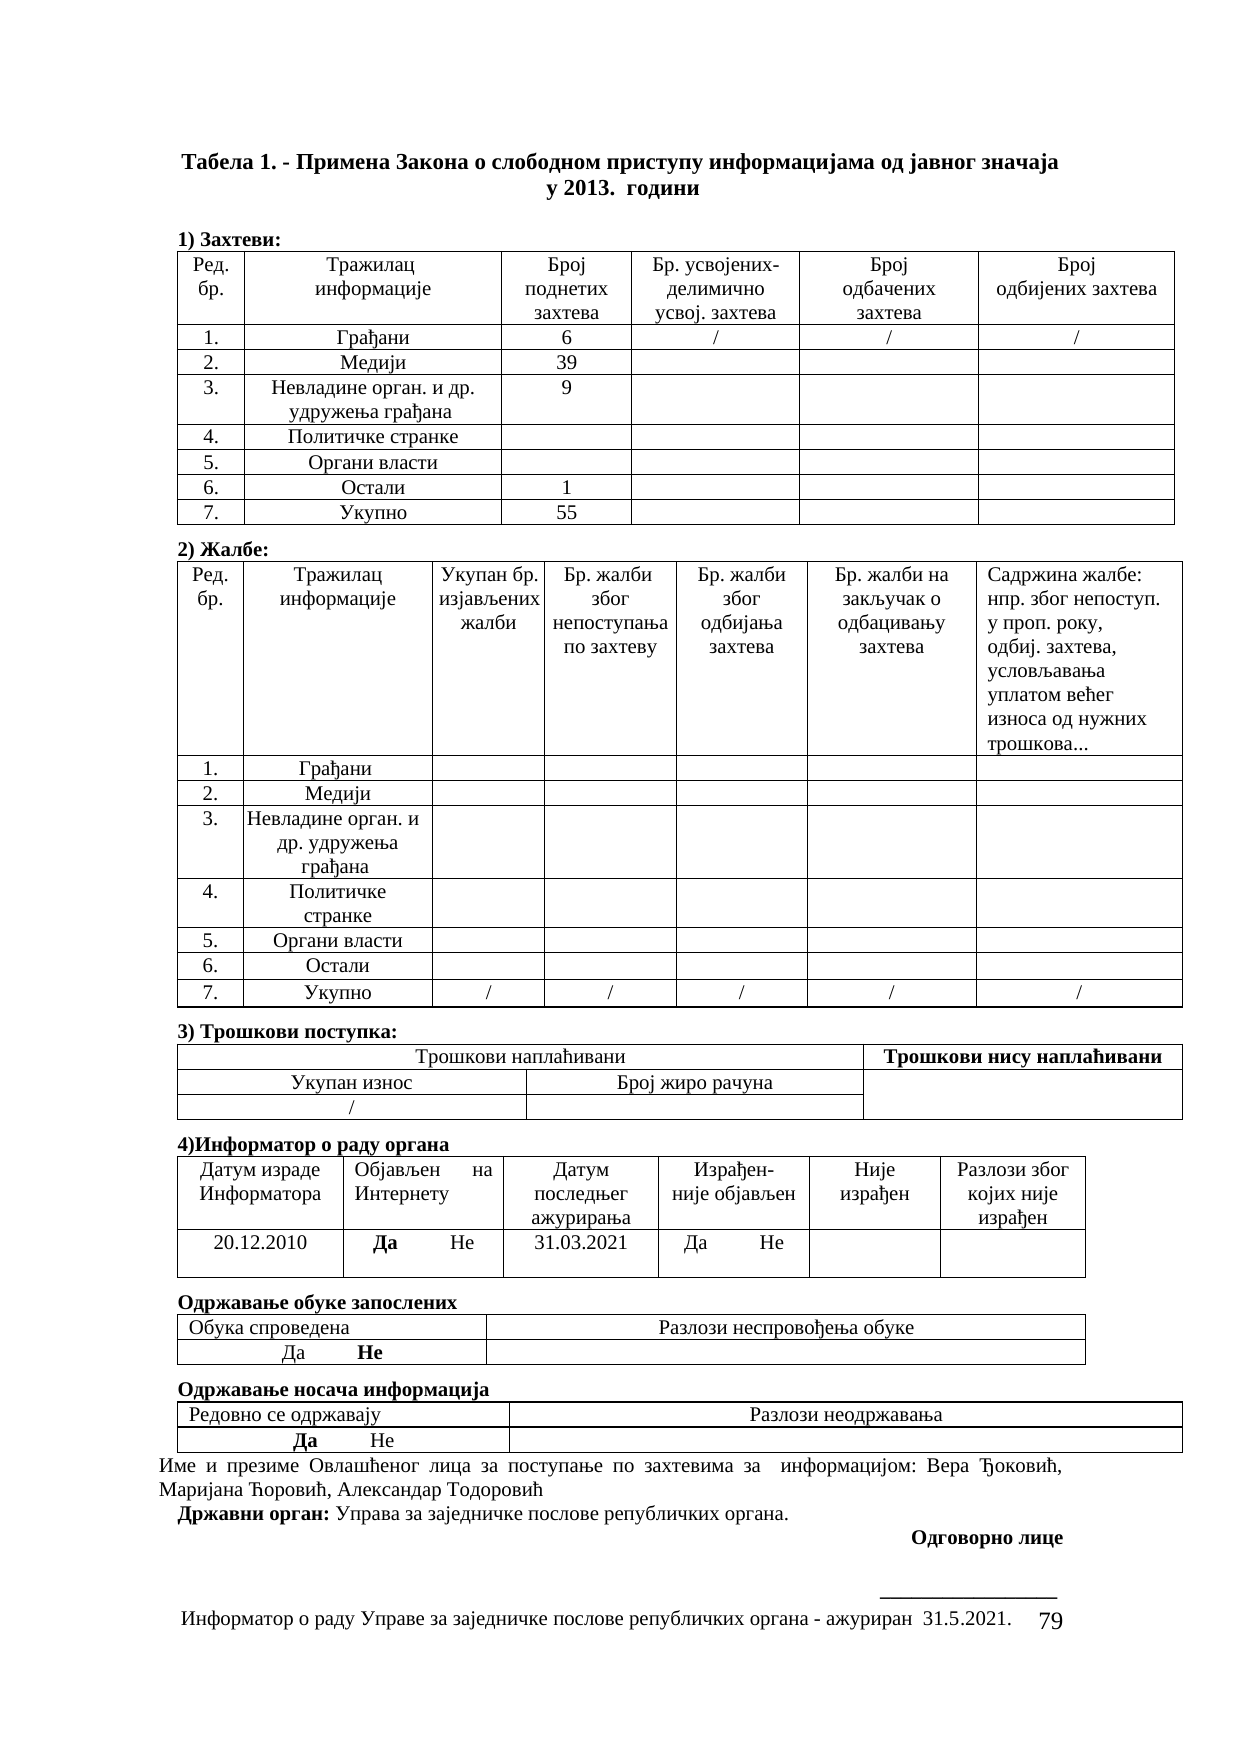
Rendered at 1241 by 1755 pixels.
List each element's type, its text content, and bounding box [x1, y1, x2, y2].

table_cell [979, 450, 1174, 474]
text у 2013. години [177, 174, 1063, 200]
table_header Бр. жалби због одбијања захтева [677, 562, 807, 754]
table_cell [545, 806, 676, 878]
table_cell 2. [178, 350, 244, 374]
table_cell [977, 953, 1182, 979]
table_cell 6 [502, 325, 631, 349]
table_cell [632, 375, 799, 423]
table_cell 1 [502, 475, 631, 499]
table_cell [545, 953, 676, 979]
table_cell [977, 781, 1182, 805]
table_header Редовно се одржавају [178, 1403, 509, 1426]
text Име и презиме Овлашћеног лица за поступање по захтевима за информацијом: Вера Ђоковић, Маријана Ћоровић, Александар Тодоровић [158, 1453, 1063, 1501]
table_cell 7. [178, 980, 243, 1006]
table_cell 5. [178, 450, 244, 474]
table_cell [800, 475, 978, 499]
table_cell / [977, 980, 1182, 1006]
table_cell Медији [245, 350, 501, 374]
table_cell [808, 879, 976, 927]
table_cell 7. [178, 500, 244, 524]
table_cell [977, 879, 1182, 927]
table_cell [800, 375, 978, 423]
table_cell 4. [178, 879, 243, 927]
table_cell [808, 953, 976, 979]
table_header Објављен на Интернету [344, 1157, 503, 1229]
table_cell / [545, 980, 676, 1006]
table_cell Невладине орган. и др. удружења грађана [245, 375, 501, 423]
table_cell Грађани [245, 325, 501, 349]
table_cell [545, 928, 676, 952]
table_cell [808, 928, 976, 952]
table_cell [979, 425, 1174, 448]
table_cell Органи власти [245, 450, 501, 474]
table_header Тражилац информације [245, 252, 501, 324]
table_cell [632, 475, 799, 499]
text 2) Жалбе: [177, 537, 1063, 561]
table_cell [632, 425, 799, 448]
table_cell [433, 879, 544, 927]
table_cell / [808, 980, 976, 1006]
table_cell Да Не [344, 1230, 503, 1277]
table_cell Остали [244, 953, 432, 979]
table_cell 6. [178, 953, 243, 979]
text 1) Захтеви: [177, 227, 1063, 251]
table_cell [810, 1230, 940, 1277]
table_header Ред.бр. [178, 252, 244, 324]
table_cell [677, 806, 807, 878]
table_cell [677, 879, 807, 927]
table_header Садржина жалбе: нпр. због непоступ. у проп. року, одбиј. захтева, условљавања уплатом већег износа од нужних трошкова... [977, 562, 1182, 754]
table_header Укупан бр. изјављених жалби [433, 562, 544, 754]
table_cell [800, 450, 978, 474]
table_cell Да Не [178, 1340, 486, 1364]
table_header Тражилац информације [244, 562, 432, 754]
table_cell / [979, 325, 1174, 349]
text Одржавање носача информација [177, 1377, 1063, 1401]
table_cell 5. [178, 928, 243, 952]
table_cell / [800, 325, 978, 349]
table_cell Медији [244, 781, 432, 805]
table_header Број одбијених захтева [979, 252, 1174, 324]
table_cell / [433, 980, 544, 1006]
table_cell [941, 1230, 1085, 1277]
table_header Број поднетих захтева [502, 252, 631, 324]
table_cell [502, 450, 631, 474]
table_cell [545, 879, 676, 927]
table_header Бр. жалби на закључак о одбацивању захтева [808, 562, 976, 754]
table_cell [502, 425, 631, 448]
table_header Израђен- није објављен [659, 1157, 809, 1229]
table_cell [433, 756, 544, 779]
table_cell [979, 375, 1174, 423]
table_cell [433, 928, 544, 952]
table_cell [545, 781, 676, 805]
table_cell Укупно [244, 980, 432, 1006]
table_cell [800, 500, 978, 524]
table_cell [433, 781, 544, 805]
table_header Бр. усвојених- делимично усвој. захтева [632, 252, 799, 324]
table_header Број одбачених захтева [800, 252, 978, 324]
table_cell / [178, 1095, 526, 1119]
table_cell [510, 1428, 1182, 1452]
table_cell 1. [178, 325, 244, 349]
table_cell [632, 450, 799, 474]
table_cell [632, 350, 799, 374]
table_cell [677, 756, 807, 779]
table_cell Грађани [244, 756, 432, 779]
table_cell Политичке странке [245, 425, 501, 448]
table_cell 4. [178, 425, 244, 448]
table_cell [979, 500, 1174, 524]
table_cell [632, 500, 799, 524]
table_cell [977, 806, 1182, 878]
table_cell Укупан износ [178, 1070, 526, 1094]
table_cell [864, 1070, 1182, 1119]
table_cell Да Не [178, 1428, 509, 1452]
table_header Обука спроведена [178, 1315, 486, 1339]
text 4)Информатор о раду органа [177, 1132, 1063, 1156]
table_cell [677, 928, 807, 952]
table_cell [433, 953, 544, 979]
table_header Трошкови нису наплаћивани [864, 1045, 1182, 1068]
table_cell Невладине орган. и др. удружења грађана [244, 806, 432, 878]
table_cell / [632, 325, 799, 349]
table_cell 6. [178, 475, 244, 499]
table_cell 1. [178, 756, 243, 779]
table_cell [545, 756, 676, 779]
table_cell 31.03.2021 [504, 1230, 658, 1277]
table_cell [977, 928, 1182, 952]
table_cell 39 [502, 350, 631, 374]
table_cell 9 [502, 375, 631, 423]
table_cell [677, 781, 807, 805]
table_cell Остали [245, 475, 501, 499]
table_cell / [677, 980, 807, 1006]
text Одговорно лице [177, 1525, 1063, 1549]
table_cell Политичке странке [244, 879, 432, 927]
table_header Није израђен [810, 1157, 940, 1229]
table_cell Број жиро рачуна [527, 1070, 863, 1094]
table_cell [487, 1340, 1085, 1364]
table_cell [800, 425, 978, 448]
table_cell 20.12.2010 [178, 1230, 343, 1277]
table_header Разлози неспровођења обуке [487, 1315, 1085, 1339]
table_cell [677, 953, 807, 979]
table_cell [808, 756, 976, 779]
table_cell 3. [178, 806, 243, 878]
table_cell Да Не [659, 1230, 809, 1277]
table_cell Укупно [245, 500, 501, 524]
table_header Ред. бр. [178, 562, 243, 754]
table_cell [808, 806, 976, 878]
table_cell 55 [502, 500, 631, 524]
table_header Бр. жалби због непоступања по захтеву [545, 562, 676, 754]
text Државни орган: Управа за заједничке послове републичких органа. [177, 1501, 1063, 1525]
table_cell [527, 1095, 863, 1119]
table_header Разлози неодржавања [510, 1403, 1182, 1426]
text Одржавање обуке запослених [177, 1290, 1063, 1314]
table_cell [808, 781, 976, 805]
table_header Разлози због којих није израђен [941, 1157, 1085, 1229]
table_cell [433, 806, 544, 878]
table_cell Oргани власти [244, 928, 432, 952]
table_cell [800, 350, 978, 374]
table_cell [979, 475, 1174, 499]
text _________________ [177, 1573, 1063, 1602]
table_cell 2. [178, 781, 243, 805]
text 3) Трошкови поступка: [177, 1019, 1063, 1043]
table_header Датум израде Информатора [178, 1157, 343, 1229]
table_cell [979, 350, 1174, 374]
text Табела 1. - Примена Закона о слободном приступу информацијама од јавног значаја [177, 148, 1063, 174]
table_header Датум последњег ажурирања [504, 1157, 658, 1229]
table_header Трошкови наплаћивани [178, 1045, 863, 1068]
table_cell [977, 756, 1182, 779]
table_cell 3. [178, 375, 244, 423]
